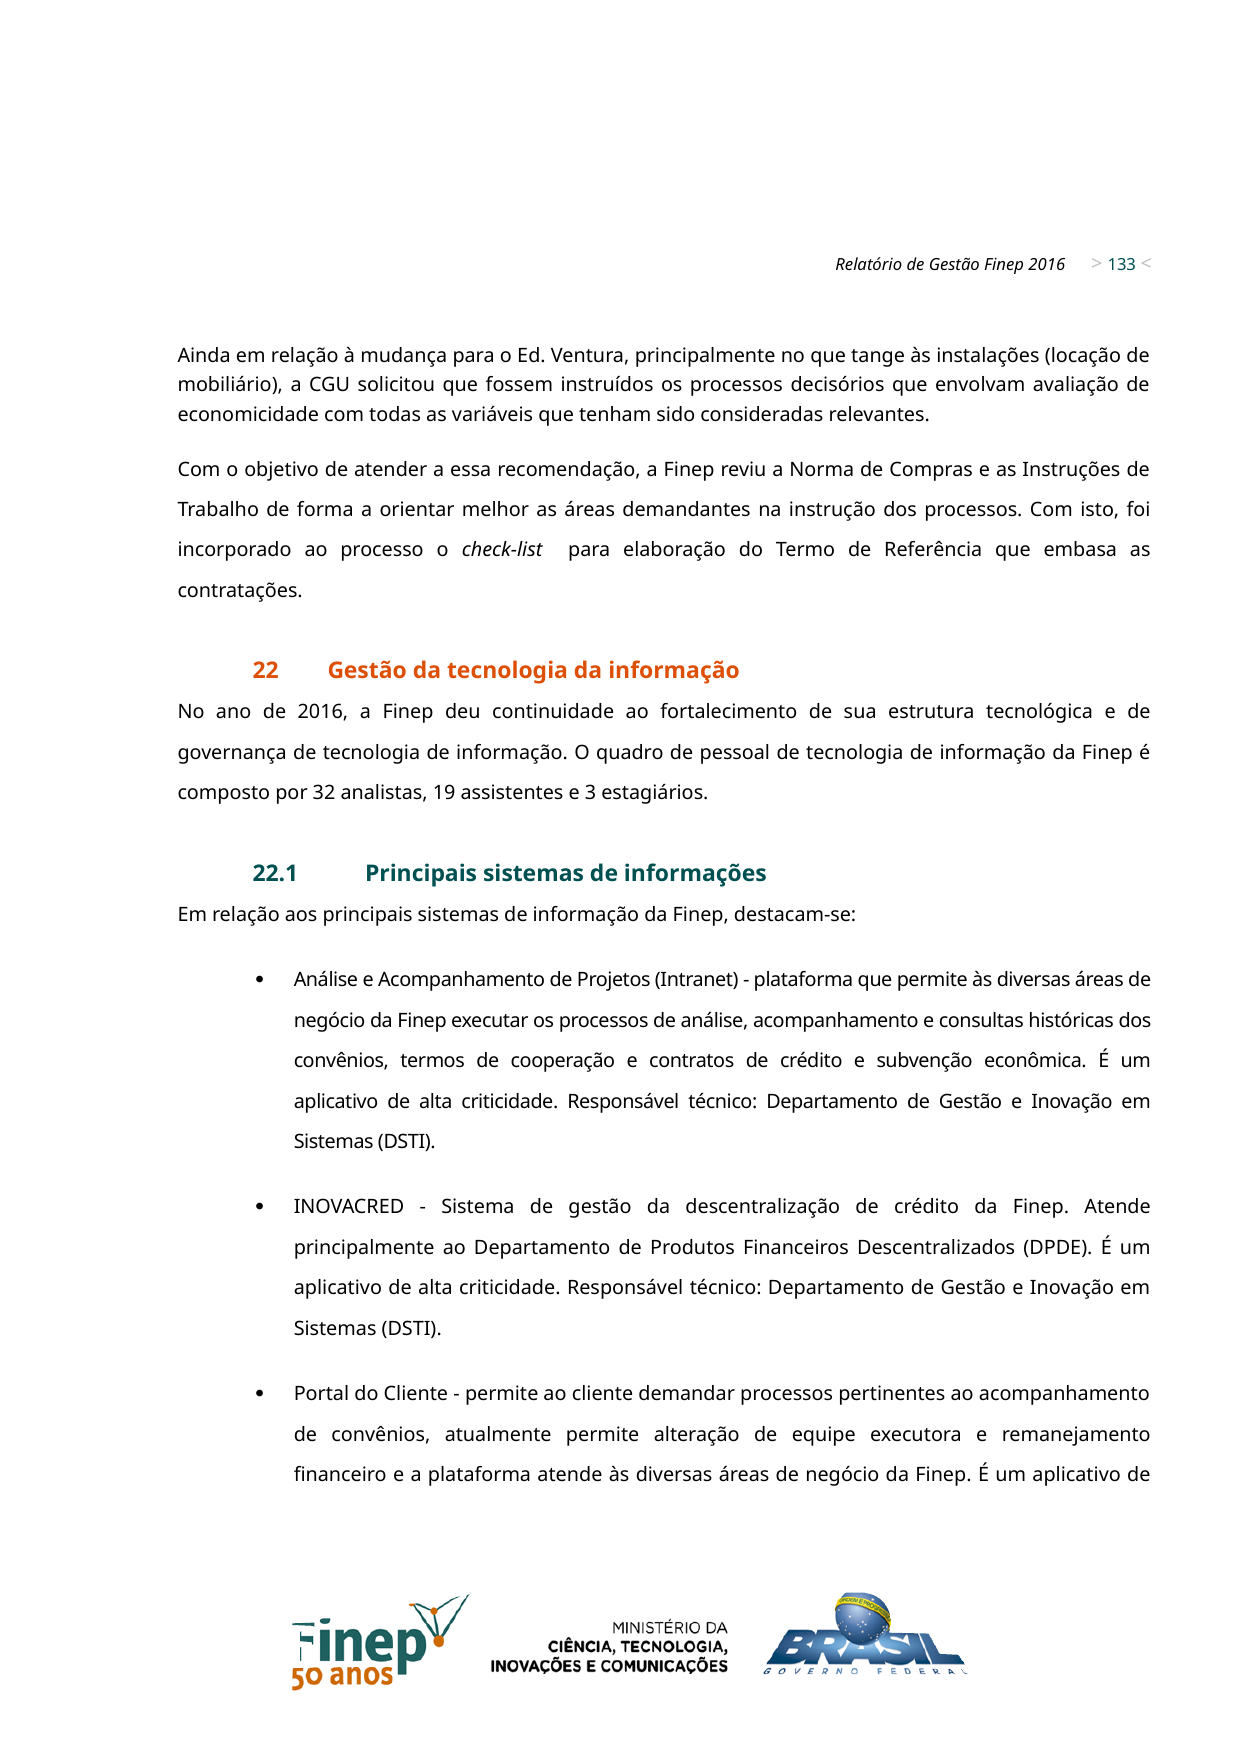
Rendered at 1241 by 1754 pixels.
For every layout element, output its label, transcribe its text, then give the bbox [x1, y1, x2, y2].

list INOVACRED - Sistema de gestão da descentralização de crédito da Finep. Atende principalmente ao Departamento de Produtos Financeiros Descentralizados (DPDE). É um aplicativo de alta criticidade. Responsável técnico: Departamento de Gestão e Inovação em Sistemas (DSTI). [256, 1193, 1152, 1341]
text No ano de 2016, a Finep deu continuidade ao fortalecimento de sua estrutura tecnológica e de governança de tecnologia de informação. O quadro de pessoal de tecnologia de informação da Finep é composto por 32 analistas, 19 assistentes e 3 estagiários. [177, 698, 1152, 806]
list Portal do Cliente - permite ao cliente demandar processos pertinentes ao acompanhamento de convênios, atualmente permite alteração de equipe executora e remanejamento financeiro e a plataforma atende às diversas áreas de negócio da Finep. É um aplicativo de [256, 1379, 1152, 1487]
list Análise e Acompanhamento de Projetos (Intranet) - plataforma que permite às diversas áreas de negócio da Finep executar os processos de análise, acompanhamento e consultas históricas dos convênios, termos de cooperação e contratos de crédito e subvenção econômica. É um aplicativo de alta criticidade. Responsável técnico: Departamento de Gestão e Inovação em Sistemas (DSTI). [256, 966, 1152, 1154]
subtitle Gestão da tecnologia da informação [252, 654, 1152, 685]
text Ainda em relação à mudança para o Ed. Ventura, principalmente no que tange às instalações (locação de mobiliário), a CGU solicitou que fossem instruídos os processos decisórios que envolvam avaliação de economicidade com todas as variáveis que tenham sido consideradas relevantes. [177, 341, 1152, 427]
subtitle Principais sistemas de informações [252, 857, 1152, 888]
text Em relação aos principais sistemas de informação da Finep, destacam-se: [177, 900, 1152, 927]
text Com o objetivo de atender a essa recomendação, a Finep reviu a Norma de Compras e as Instruções de Trabalho de forma a orientar melhor as áreas demandantes na instrução dos processos. Com isto, foi incorporado ao processo o check-list para elaboração do Termo de Referência que embasa as contratações. [177, 455, 1152, 603]
